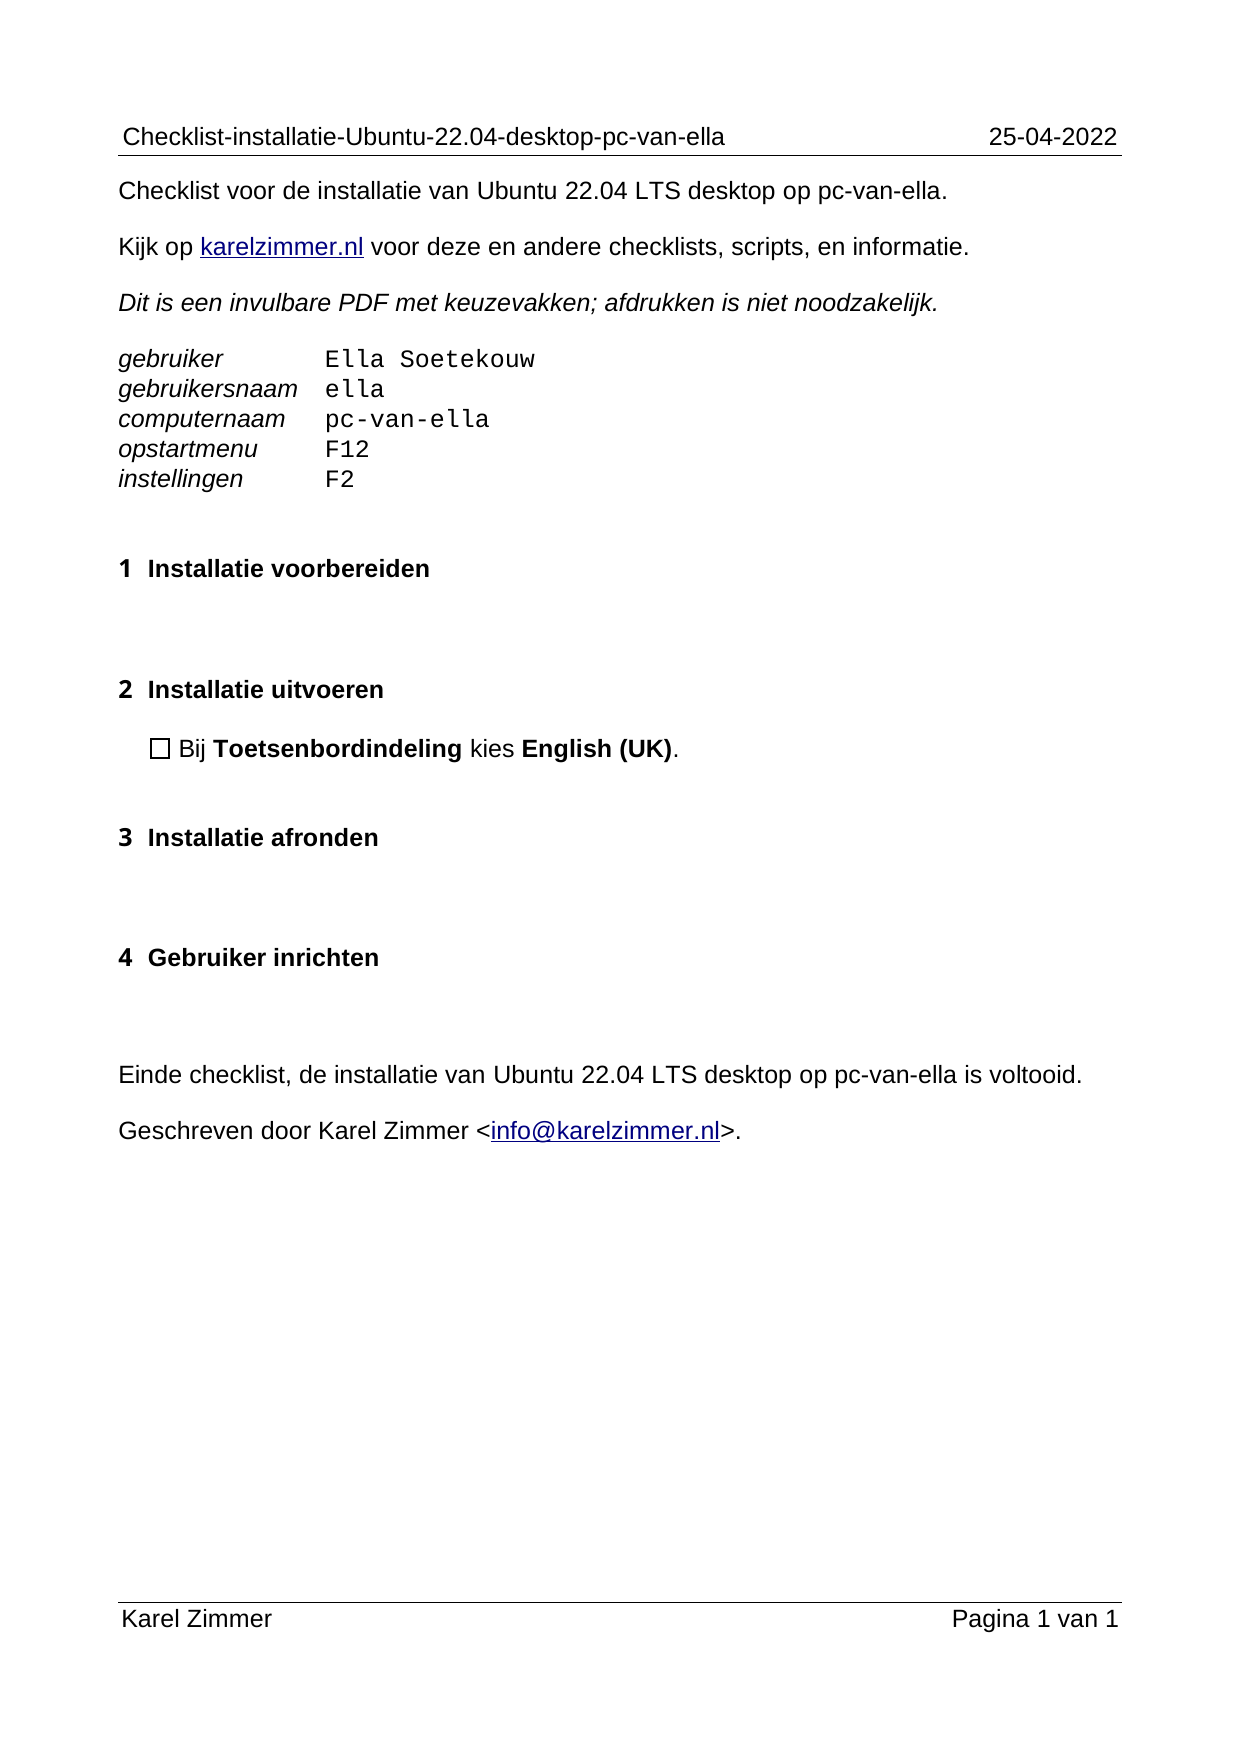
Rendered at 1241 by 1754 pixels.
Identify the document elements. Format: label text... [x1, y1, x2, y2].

text gebruikersnaam ella [118, 375, 1122, 405]
text Kijk op karelzimmer.nl voor deze en andere checklists, scripts, en informatie. [118, 233, 1122, 261]
text Checklist voor de installatie van Ubuntu 22.04 LTS desktop op pc-van-ella. [118, 177, 1122, 205]
list Installatie voorbereiden [118, 551, 1122, 585]
table_header [177, 613, 1120, 643]
table_header [177, 882, 1120, 912]
text Einde checklist, de installatie van Ubuntu 22.04 LTS desktop op pc-van-ella is voltooid. [118, 1061, 1122, 1088]
text computernaam pc-van-ella [118, 405, 1122, 435]
text instellingen F2 [118, 465, 1122, 495]
text opstartmenu F12 [118, 435, 1122, 465]
table_header [141, 882, 177, 912]
list Installatie afronden [118, 820, 1122, 854]
text Geschreven door Karel Zimmer <info@karelzimmer.nl>. [118, 1117, 1122, 1144]
list Installatie uitvoeren [118, 672, 1122, 706]
text Dit is een invulbare PDF met keuzevakken; afdrukken is niet noodzakelijk. [118, 289, 1122, 317]
table_header [141, 613, 177, 643]
table_header [141, 734, 177, 764]
table_header [177, 1002, 1120, 1032]
list Gebruiker inrichten [118, 940, 1122, 974]
table_header Bij Toetsenbordindeling kies English (UK). [177, 734, 1120, 764]
text gebruiker Ella Soetekouw [118, 345, 1122, 375]
table_header [141, 1002, 177, 1032]
